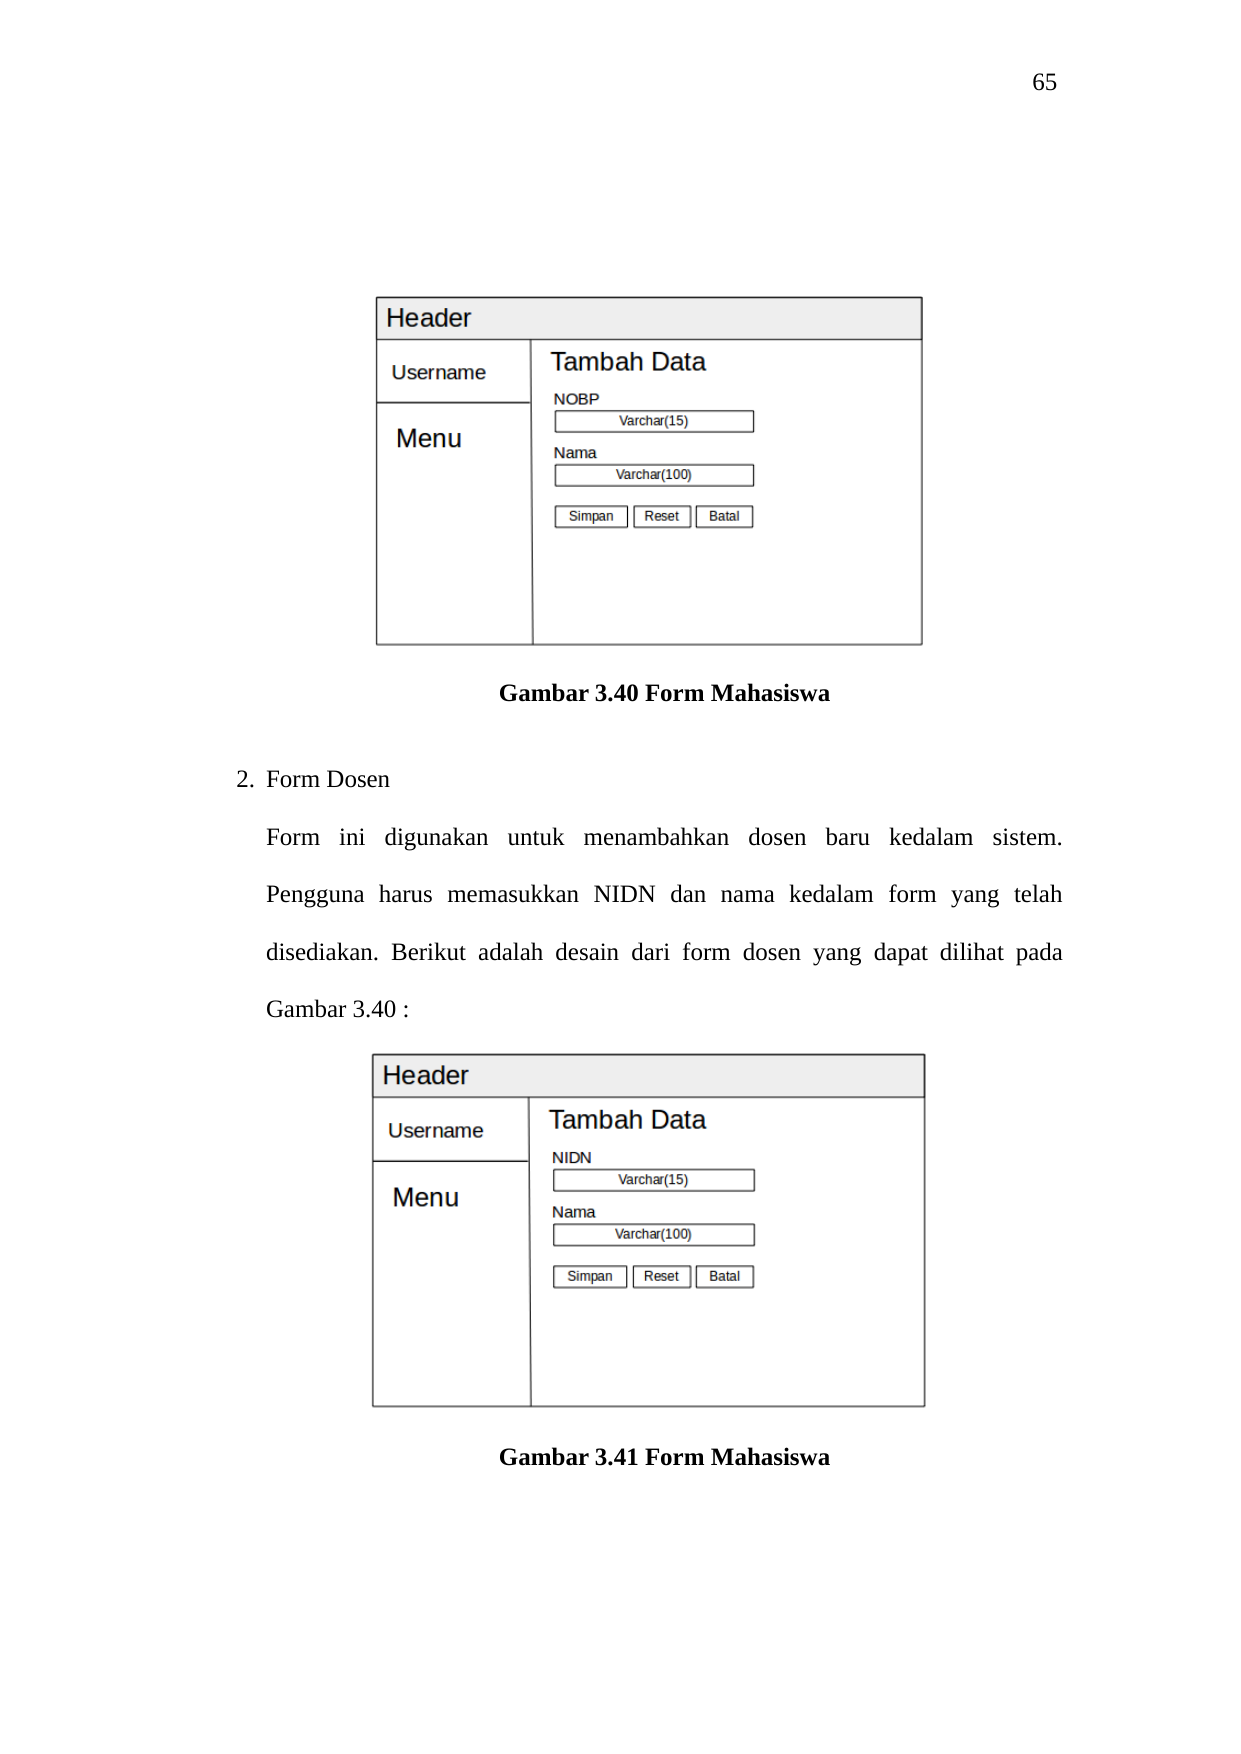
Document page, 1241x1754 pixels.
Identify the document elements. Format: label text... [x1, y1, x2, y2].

list Gambar 3.40 Form Mahasiswa [236, 650, 1063, 707]
list Gambar 3.41 Form Mahasiswa [236, 1413, 1063, 1470]
list Form ini digunakan untuk menambahkan dosen baru kedalam sistem. Pengguna harus memasukkan NIDN dan nama kedalam form yang telah disediakan. Berikut adalah desain dari form dosen yang dapat dilihat pada Gambar 3.40 : [236, 822, 1063, 1023]
picture [374, 295, 926, 650]
picture [368, 1052, 931, 1413]
list Form Dosen [236, 764, 1063, 793]
